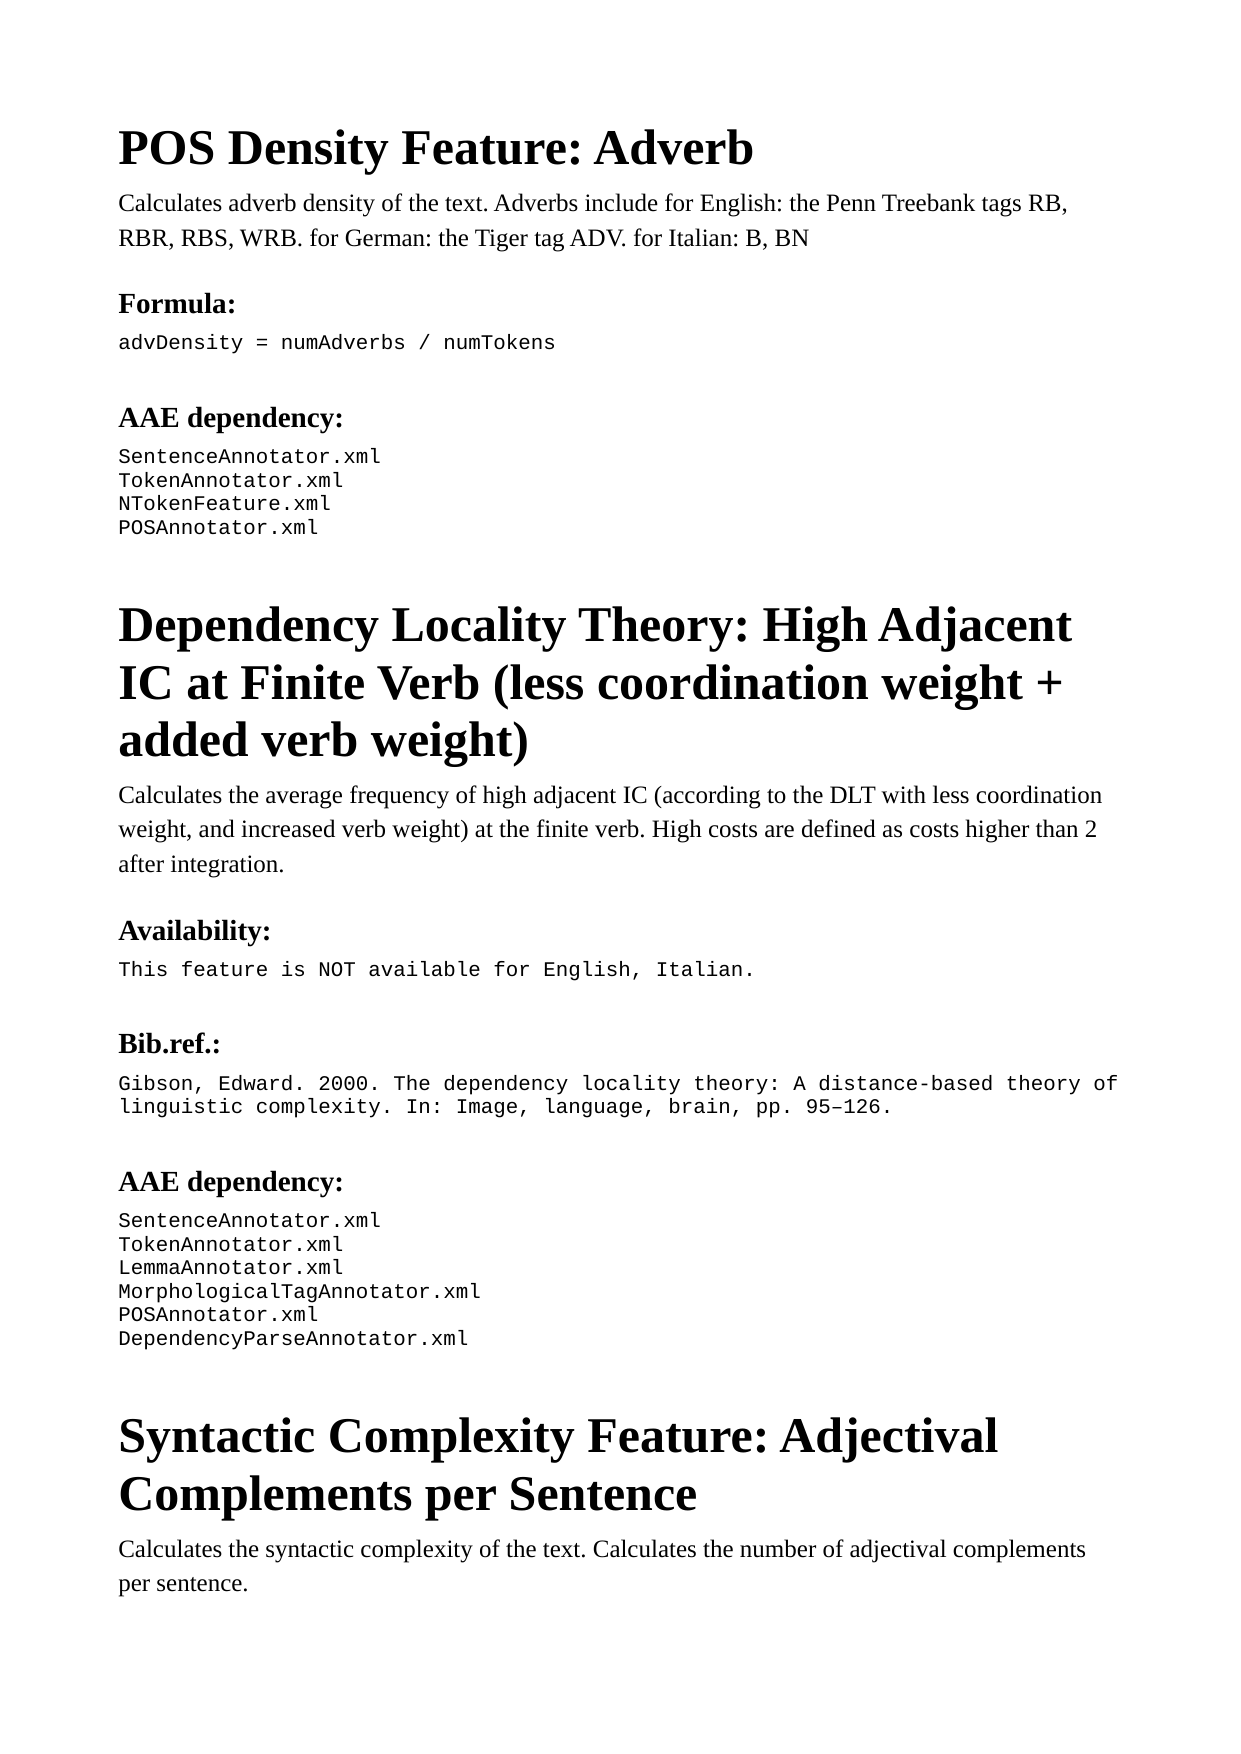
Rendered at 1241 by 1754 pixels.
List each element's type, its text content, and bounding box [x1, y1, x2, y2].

subtitle Dependency Locality Theory: High Adjacent IC at Finite Verb (less coordination weight + added verb weight) [118, 595, 1122, 768]
text POSAnnotator.xml [118, 517, 1122, 541]
text SentenceAnnotator.xml [118, 1210, 1122, 1233]
subtitle AAE dependency: [118, 400, 1122, 433]
text DependencyParseAnnotator.xml [118, 1328, 1122, 1352]
subtitle Availability: [118, 913, 1122, 946]
subtitle Formula: [118, 286, 1122, 320]
text SentenceAnnotator.xml [118, 446, 1122, 470]
text Gibson, Edward. 2000. The dependency locality theory: A distance-based theory of linguistic complexity. In: Image, language, brain, pp. 95–126. [118, 1072, 1122, 1120]
subtitle Syntactic Complexity Feature: Adjectival Complements per Sentence [118, 1406, 1122, 1521]
text POSAnnotator.xml [118, 1304, 1122, 1328]
text MorphologicalTagAnnotator.xml [118, 1281, 1122, 1304]
text This feature is NOT available for English, Italian. [118, 959, 1122, 982]
text Calculates the syntactic complexity of the text. Calculates the number of adjectival complements per sentence. [118, 1534, 1122, 1597]
text TokenAnnotator.xml [118, 470, 1122, 493]
text NTokenFeature.xml [118, 493, 1122, 517]
text Calculates adverb density of the text. Adverbs include for English: the Penn Treebank tags RB, RBR, RBS, WRB. for German: the Tiger tag ADV. for Italian: B, BN [118, 188, 1122, 251]
subtitle Bib.ref.: [118, 1026, 1122, 1060]
text Calculates the average frequency of high adjacent IC (according to the DLT with less coordination weight, and increased verb weight) at the finite verb. High costs are defined as costs higher than 2 after integration. [118, 780, 1122, 878]
text LemmaAnnotator.xml [118, 1257, 1122, 1281]
text advDensity = numAdverbs / numTokens [118, 332, 1122, 356]
text TokenAnnotator.xml [118, 1233, 1122, 1257]
subtitle AAE dependency: [118, 1164, 1122, 1197]
subtitle POS Density Feature: Adverb [118, 118, 1122, 176]
